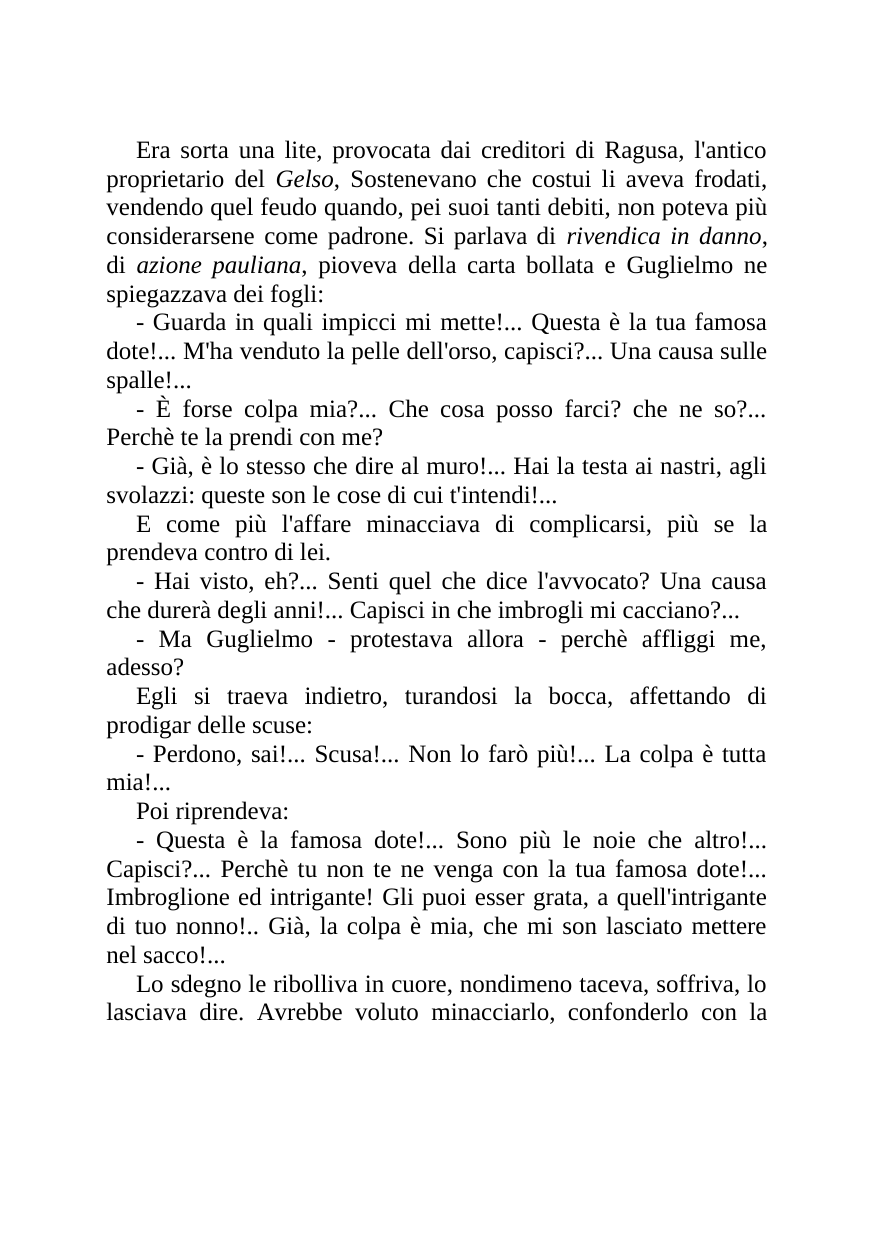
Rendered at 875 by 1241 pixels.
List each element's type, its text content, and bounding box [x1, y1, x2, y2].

text E come più l'affare minacciava di complicarsi, più se la prendeva contro di lei. [106, 509, 768, 566]
text - Già, è lo stesso che dire al muro!... Hai la testa ai nastri, agli svolazzi: queste son le cose di cui t'intendi!... [106, 451, 768, 509]
text - È forse colpa mia?... Che cosa posso farci? che ne so?... Perchè te la prendi con me? [106, 394, 768, 451]
text - Perdono, sai!... Scusa!... Non lo farò più!... La colpa è tutta mia!... [106, 739, 768, 796]
text Poi riprendeva: [106, 796, 768, 825]
text - Guarda in quali impicci mi mette!... Questa è la tua famosa dote!... M'ha venduto la pelle dell'orso, capisci?... Una causa sulle spalle!... [106, 307, 768, 394]
text - Ma Guglielmo - protestava allora - perchè affliggi me, adesso? [106, 624, 768, 681]
text Era sorta una lite, provocata dai creditori di Ragusa, l'antico proprietario del Gelso, Sostenevano che costui li aveva frodati, vendendo quel feudo quando, pei suoi tanti debiti, non poteva più considerarsene come padrone. Si parlava di rivendica in danno, di azione pauliana, pioveva della carta bollata e Guglielmo ne spiegazzava dei fogli: [106, 135, 768, 307]
text - Hai visto, eh?... Senti quel che dice l'avvocato? Una causa che durerà degli anni!... Capisci in che imbrogli mi cacciano?... [106, 566, 768, 624]
text - Questa è la famosa dote!... Sono più le noie che altro!... Capisci?... Perchè tu non te ne venga con la tua famosa dote!... Imbroglione ed intrigante! Gli puoi esser grata, a quell'intrigante di tuo nonno!.. Già, la colpa è mia, che mi son lasciato mettere nel sacco!... [106, 825, 768, 969]
text Egli si traeva indietro, turandosi la bocca, affettando di prodigar delle scuse: [106, 681, 768, 739]
text Lo sdegno le ribolliva in cuore, nondimeno taceva, soffriva, lo lasciava dire. Avrebbe voluto minacciarlo, confonderlo con la [106, 969, 768, 1026]
